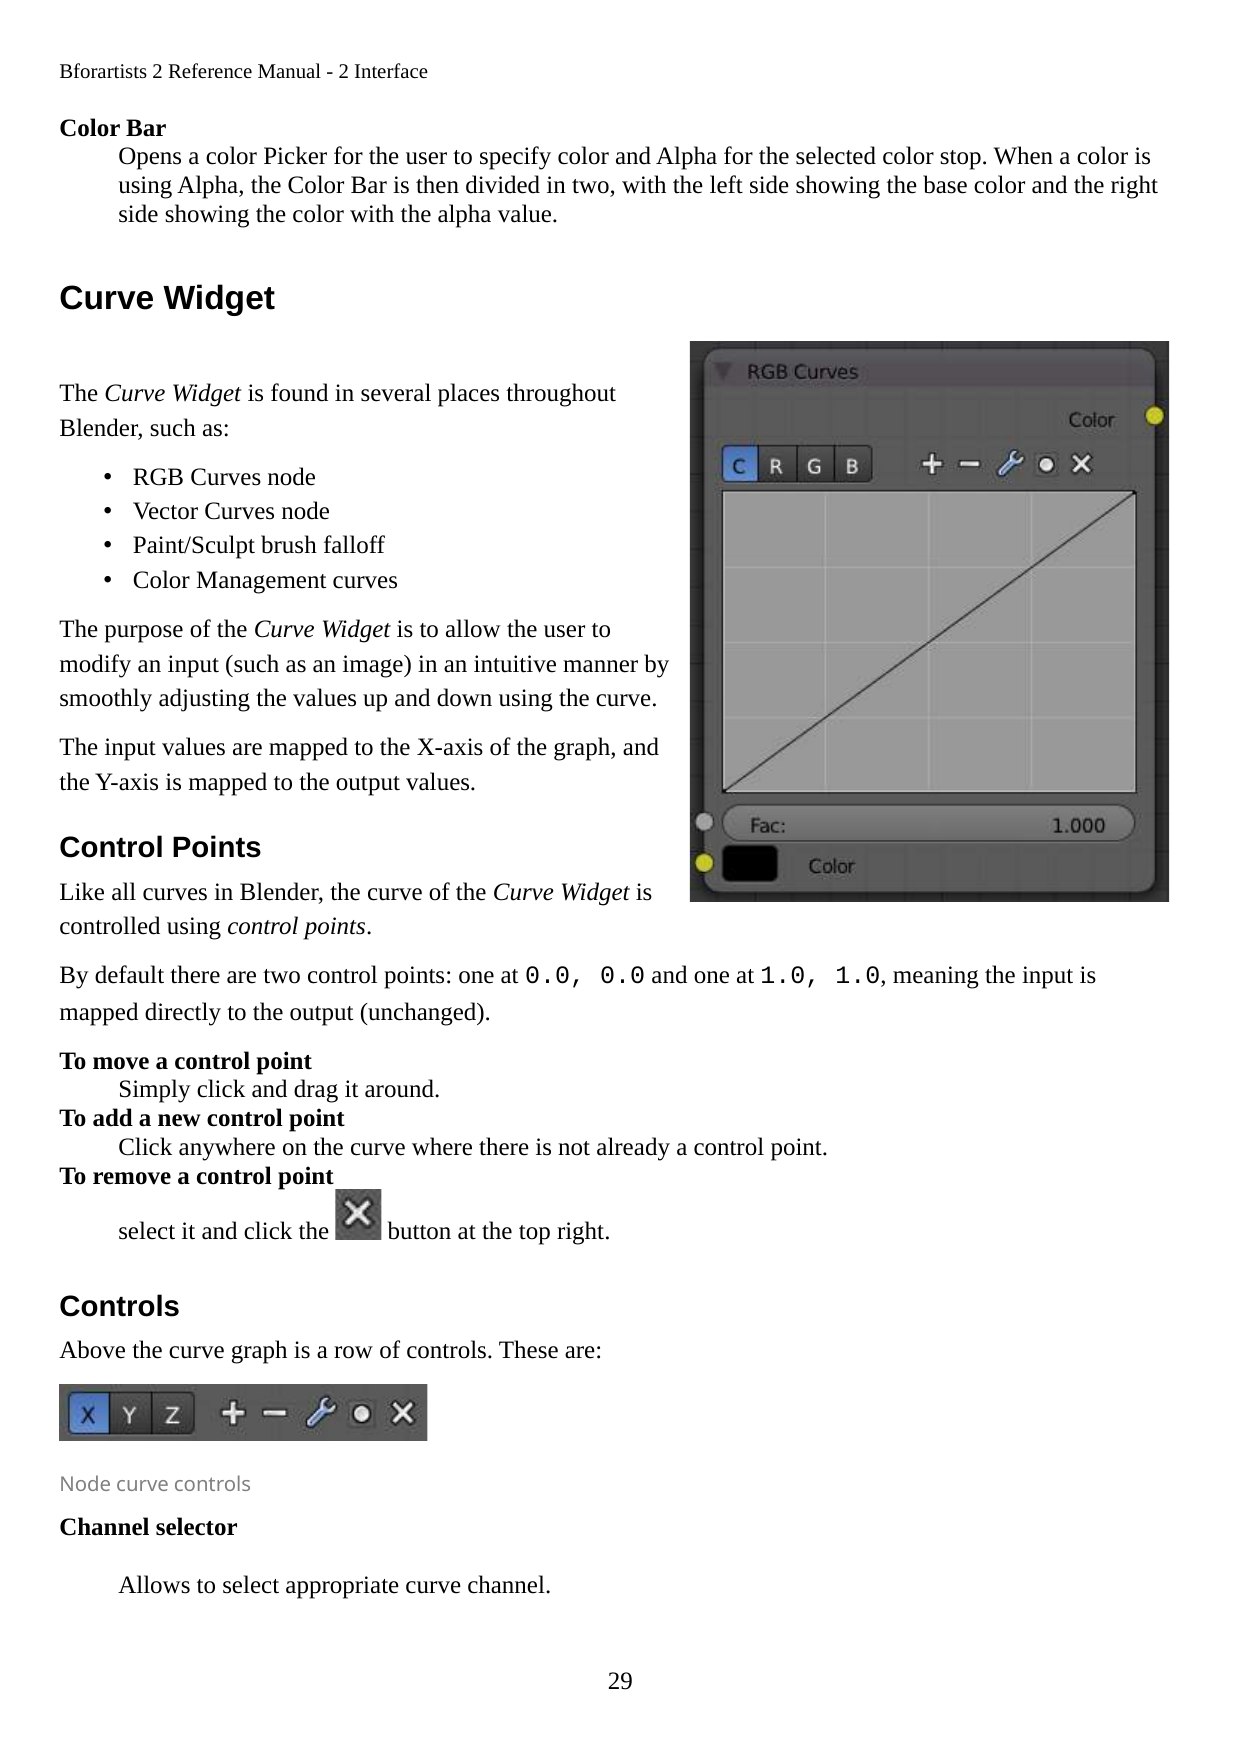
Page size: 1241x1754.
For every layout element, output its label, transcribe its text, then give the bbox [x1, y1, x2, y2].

text The purpose of the Curve Widget is to allow the user to modify an input (such as an image) in an intuitive manner by smoothly adjusting the values up and down using the curve. [59, 614, 678, 712]
list Click anywhere on the curve where there is not already a control point. [118, 1132, 1181, 1161]
text The Curve Widget is found in several places throughout Blender, such as: [59, 378, 678, 441]
text The input values are mapped to the X-axis of the graph, and the Y-axis is mapped to the output values. [59, 732, 678, 795]
text Node curve controls [59, 1466, 1181, 1497]
subtitle Control Points [59, 830, 678, 864]
text By default there are two control points: one at 0.0, 0.0 and one at 1.0, 1.0, meaning the input is mapped directly to the output (unchanged). [59, 960, 1181, 1025]
picture [59, 1384, 428, 1441]
list Paint/Sculpt brush falloff [103, 531, 678, 559]
list Simply click and drag it around. [118, 1074, 1181, 1103]
text Like all curves in Blender, the curve of the Curve Widget is controlled using control points. [59, 877, 1181, 940]
subtitle Controls [59, 1289, 1181, 1323]
list select it and click the button at the top right. [118, 1189, 1181, 1245]
subtitle Color Bar [59, 113, 1181, 141]
list Opens a color Picker for the user to specify color and Alpha for the selected color stop. When a color is using Alpha, the Color Bar is then divided in two, with the left side showing the base color and the right side showing the color with the alpha value. [118, 141, 1181, 228]
text Allows to select appropriate curve channel. [118, 1570, 1181, 1599]
subtitle To add a new control point [59, 1103, 1181, 1132]
subtitle To move a control point [59, 1046, 1181, 1074]
picture [335, 1189, 382, 1240]
subtitle To remove a control point [59, 1161, 1181, 1189]
list Color Management curves [103, 565, 678, 594]
list Vector Curves node [103, 496, 678, 525]
subtitle Channel selector [59, 1512, 1181, 1541]
list RGB Curves node [103, 462, 678, 490]
text Above the curve graph is a row of controls. These are: [59, 1335, 1181, 1364]
subtitle Curve Widget [59, 278, 1181, 317]
picture [689, 341, 1170, 902]
